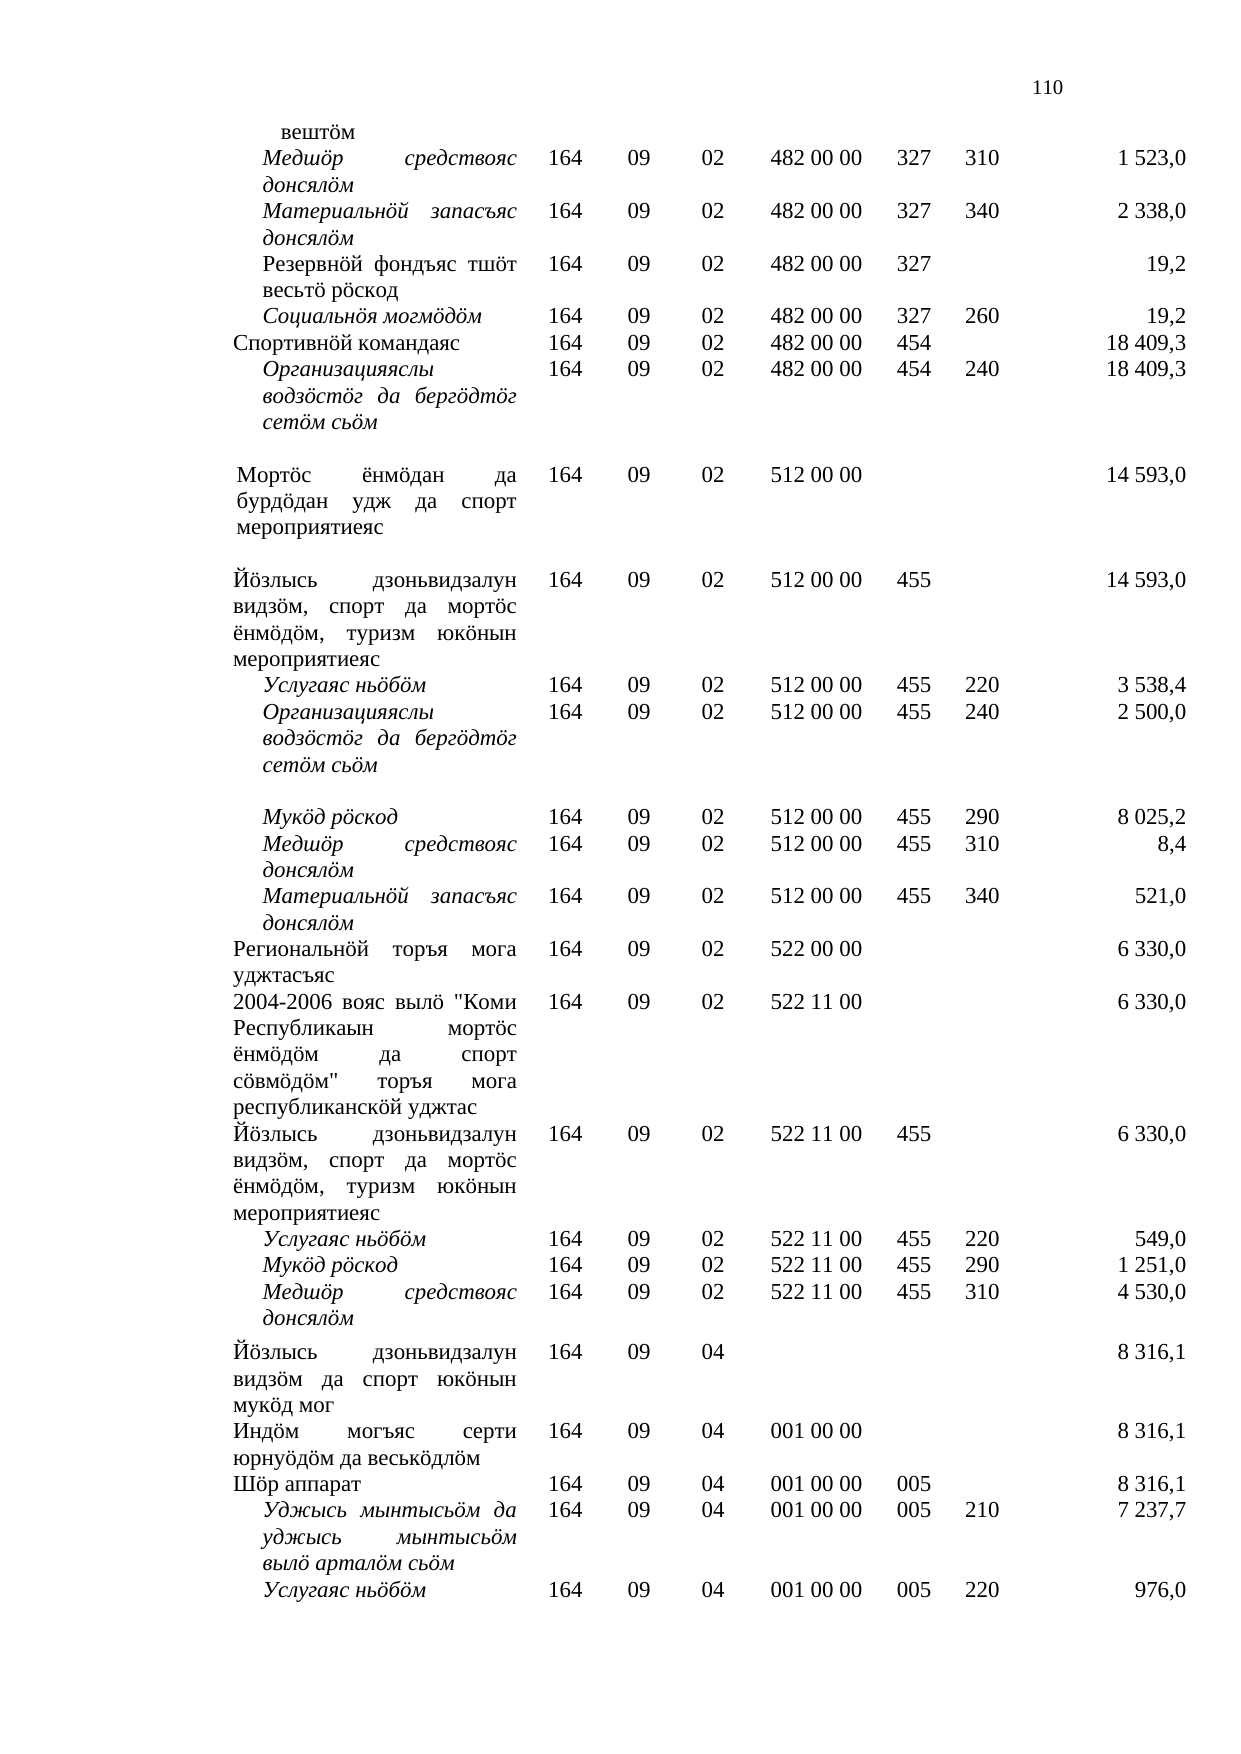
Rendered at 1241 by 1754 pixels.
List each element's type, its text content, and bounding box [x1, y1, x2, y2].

table_cell Услугаяс ньöбöм [222, 1576, 528, 1602]
table_cell 455 [883, 830, 945, 882]
table_cell 09 [602, 197, 676, 250]
table_cell 8 316,1 [1019, 1339, 1197, 1417]
table_cell 8 025,2 [1019, 803, 1197, 830]
table_cell 09 [602, 935, 676, 988]
table_cell 001 00 00 [750, 1497, 882, 1576]
table_cell 09 [602, 1576, 676, 1602]
table_cell 512 00 00 [750, 803, 882, 830]
table_cell 164 [528, 1339, 602, 1417]
table_cell [528, 118, 602, 144]
table_cell 240 [945, 355, 1019, 461]
table_cell Йöзлысь дзоньвидзалун видзöм, спорт да мортöс ёнмöдöм, туризм юкöнын мероприятиеяс [222, 566, 528, 672]
table_cell [750, 1339, 882, 1417]
table_cell Мукöд рöскод [222, 803, 528, 830]
table_cell 02 [676, 250, 750, 303]
table_cell 164 [528, 461, 602, 566]
table_cell 09 [602, 566, 676, 672]
table_cell 3 538,4 [1019, 672, 1197, 698]
table_cell 290 [945, 803, 1019, 830]
table_cell Организацияяслы водзöстöг да бергöдтöг сетöм сьöм [222, 355, 528, 461]
table_cell [1197, 1251, 1240, 1278]
table_cell 164 [528, 329, 602, 355]
table_cell 290 [945, 1251, 1019, 1278]
table_cell 454 [883, 355, 945, 461]
table_cell 7 237,7 [1019, 1497, 1197, 1576]
table_cell [945, 935, 1019, 988]
table_cell 09 [602, 1470, 676, 1497]
table_cell 09 [602, 1339, 676, 1417]
table_cell 09 [602, 698, 676, 803]
table_cell 455 [883, 1225, 945, 1251]
table_cell 09 [602, 1278, 676, 1338]
table_cell 6 330,0 [1019, 988, 1197, 1119]
table_cell 04 [676, 1576, 750, 1602]
table_cell 09 [602, 145, 676, 197]
table_cell 164 [528, 672, 602, 698]
table_cell Материальнöй запасъяс донсялöм [222, 883, 528, 935]
table_cell 164 [528, 1470, 602, 1497]
table_cell 482 00 00 [750, 303, 882, 329]
table_cell 6 330,0 [1019, 935, 1197, 988]
table_cell 04 [676, 1418, 750, 1470]
table_cell [883, 988, 945, 1119]
table_cell 02 [676, 935, 750, 988]
table_cell Организацияяслы водзöстöг да бергöдтöг сетöм сьöм [222, 698, 528, 803]
table_cell [1197, 118, 1240, 144]
table_cell 327 [883, 303, 945, 329]
table_cell [1197, 355, 1240, 461]
table_cell [1197, 1225, 1240, 1251]
table_cell Медшöр средствояс донсялöм [222, 145, 528, 197]
table_cell [1197, 566, 1240, 672]
table_cell 164 [528, 197, 602, 250]
table_cell 310 [945, 830, 1019, 882]
table_cell [1197, 145, 1240, 197]
table_cell 09 [602, 355, 676, 461]
table_cell 164 [528, 1278, 602, 1338]
table_cell 164 [528, 145, 602, 197]
table_cell 8,4 [1019, 830, 1197, 882]
table_cell 02 [676, 1278, 750, 1338]
table_cell 02 [676, 566, 750, 672]
table_cell [1197, 935, 1240, 988]
table_cell 327 [883, 250, 945, 303]
table_cell 240 [945, 698, 1019, 803]
table_cell 02 [676, 303, 750, 329]
table_cell 482 00 00 [750, 250, 882, 303]
table_cell 1 523,0 [1019, 145, 1197, 197]
table_cell 8 316,1 [1019, 1418, 1197, 1470]
table_cell [883, 935, 945, 988]
table_cell 09 [602, 1225, 676, 1251]
table_cell 19,2 [1019, 250, 1197, 303]
table_cell [1197, 1497, 1240, 1576]
table_cell Услугаяс ньöбöм [222, 672, 528, 698]
table_cell [1197, 329, 1240, 355]
table_cell [1197, 830, 1240, 882]
table_cell 522 11 00 [750, 1225, 882, 1251]
table_cell 2004-2006 вояс вылö "Коми Республикаын мортöс ёнмöдöм да спорт сöвмöдöм" торъя мога республиканскöй уджтас [222, 988, 528, 1119]
table_cell [945, 329, 1019, 355]
table_cell 4 530,0 [1019, 1278, 1197, 1338]
table_cell 455 [883, 1120, 945, 1225]
table_cell 164 [528, 1418, 602, 1470]
table_cell Индöм могъяс серти юрнуöдöм да веськöдлöм [222, 1418, 528, 1470]
table_cell [1019, 118, 1197, 144]
table_cell 02 [676, 461, 750, 566]
table_cell 522 11 00 [750, 1120, 882, 1225]
table_cell 02 [676, 988, 750, 1119]
table_cell Йöзлысь дзоньвидзалун видзöм, спорт да мортöс ёнмöдöм, туризм юкöнын мероприятиеяс [222, 1120, 528, 1225]
table_cell 455 [883, 1251, 945, 1278]
table_cell 522 11 00 [750, 1278, 882, 1338]
table_cell 14 593,0 [1019, 566, 1197, 672]
table_cell 164 [528, 250, 602, 303]
table_cell [945, 1418, 1019, 1470]
table_cell 976,0 [1019, 1576, 1197, 1602]
table_cell 19,2 [1019, 303, 1197, 329]
table_cell 02 [676, 803, 750, 830]
table_cell 001 00 00 [750, 1576, 882, 1602]
table_cell 02 [676, 329, 750, 355]
table_cell 512 00 00 [750, 566, 882, 672]
table_cell 164 [528, 1120, 602, 1225]
table_cell [1197, 461, 1240, 566]
table_cell 005 [883, 1497, 945, 1576]
table_cell 005 [883, 1470, 945, 1497]
table_cell 455 [883, 698, 945, 803]
table_cell 6 330,0 [1019, 1120, 1197, 1225]
table_cell 09 [602, 1418, 676, 1470]
table_cell 512 00 00 [750, 461, 882, 566]
table_cell 164 [528, 355, 602, 461]
table_cell [1197, 988, 1240, 1119]
table_cell 164 [528, 830, 602, 882]
table_cell 512 00 00 [750, 698, 882, 803]
table_cell 455 [883, 803, 945, 830]
table_cell 512 00 00 [750, 883, 882, 935]
table_cell 09 [602, 461, 676, 566]
table_cell 327 [883, 145, 945, 197]
table_cell [945, 250, 1019, 303]
table_cell [945, 461, 1019, 566]
table_cell [676, 118, 750, 144]
table_cell 482 00 00 [750, 329, 882, 355]
table_cell 512 00 00 [750, 830, 882, 882]
table_cell 164 [528, 803, 602, 830]
table_cell 482 00 00 [750, 197, 882, 250]
table_cell 02 [676, 672, 750, 698]
table_cell [1197, 883, 1240, 935]
table_cell 09 [602, 250, 676, 303]
table_cell 164 [528, 988, 602, 1119]
table_cell 455 [883, 1278, 945, 1338]
table_cell [945, 118, 1019, 144]
table_cell 522 11 00 [750, 988, 882, 1119]
table_cell [750, 118, 882, 144]
table_cell 522 00 00 [750, 935, 882, 988]
table_cell 454 [883, 329, 945, 355]
table_cell [1197, 1339, 1240, 1417]
table_cell 09 [602, 830, 676, 882]
table_cell 09 [602, 672, 676, 698]
table_cell 2 500,0 [1019, 698, 1197, 803]
table_cell 04 [676, 1470, 750, 1497]
table_cell Услугаяс ньöбöм [222, 1225, 528, 1251]
table_cell 482 00 00 [750, 145, 882, 197]
table_cell 455 [883, 672, 945, 698]
table_cell 02 [676, 883, 750, 935]
table_cell 327 [883, 197, 945, 250]
table_cell Мукöд рöскод [222, 1251, 528, 1278]
table_cell 09 [602, 1251, 676, 1278]
table_cell [945, 1339, 1019, 1417]
table_cell 005 [883, 1576, 945, 1602]
table_cell 18 409,3 [1019, 329, 1197, 355]
table_cell 164 [528, 935, 602, 988]
table_cell [945, 1470, 1019, 1497]
table_cell 09 [602, 883, 676, 935]
table_cell 02 [676, 1120, 750, 1225]
table_cell 02 [676, 698, 750, 803]
table_cell 260 [945, 303, 1019, 329]
table_cell [602, 118, 676, 144]
table_cell 18 409,3 [1019, 355, 1197, 461]
table_cell 14 593,0 [1019, 461, 1197, 566]
table_cell [1197, 1576, 1240, 1602]
table_cell [1197, 1418, 1240, 1470]
table_cell 549,0 [1019, 1225, 1197, 1251]
table_cell 220 [945, 1576, 1019, 1602]
table_cell [883, 461, 945, 566]
table_cell 09 [602, 1497, 676, 1576]
table_cell 09 [602, 303, 676, 329]
table_cell 001 00 00 [750, 1470, 882, 1497]
table_cell 02 [676, 355, 750, 461]
table_cell 04 [676, 1497, 750, 1576]
table_cell [1197, 197, 1240, 250]
table_cell 164 [528, 698, 602, 803]
table_cell 310 [945, 1278, 1019, 1338]
table_cell 455 [883, 566, 945, 672]
table_cell [945, 1120, 1019, 1225]
table_cell [883, 1418, 945, 1470]
table_cell 164 [528, 1225, 602, 1251]
table_cell [1197, 803, 1240, 830]
table_cell Йöзлысь дзоньвидзалун видзöм да спорт юкöнын мукöд мог [222, 1339, 528, 1417]
table_cell [883, 118, 945, 144]
table_cell 2 338,0 [1019, 197, 1197, 250]
table_cell 02 [676, 197, 750, 250]
table_cell [1197, 1120, 1240, 1225]
table_cell Уджысь мынтысьöм да уджысь мынтысьöм вылö арталöм сьöм [222, 1497, 528, 1576]
table_cell [1197, 250, 1240, 303]
table_cell 02 [676, 1251, 750, 1278]
table_cell [945, 566, 1019, 672]
table_cell 164 [528, 1251, 602, 1278]
table_cell 521,0 [1019, 883, 1197, 935]
table_cell 340 [945, 883, 1019, 935]
table_cell 310 [945, 145, 1019, 197]
table_cell 001 00 00 [750, 1418, 882, 1470]
table_cell [1197, 1470, 1240, 1497]
table_cell [945, 988, 1019, 1119]
table_cell 210 [945, 1497, 1019, 1576]
table_cell Резервнöй фондъяс тшöт весьтö рöскод [222, 250, 528, 303]
table_cell вештöм [222, 118, 528, 144]
table_cell [1197, 303, 1240, 329]
table_cell 09 [602, 988, 676, 1119]
table_cell Материальнöй запасъяс донсялöм [222, 197, 528, 250]
table_cell 02 [676, 145, 750, 197]
table_cell [1197, 698, 1240, 803]
table_cell 164 [528, 1497, 602, 1576]
table_cell Шöр аппарат [222, 1470, 528, 1497]
table_cell 220 [945, 1225, 1019, 1251]
table_cell 02 [676, 830, 750, 882]
table_cell Социальнöя могмöдöм [222, 303, 528, 329]
table_cell [1197, 672, 1240, 698]
table_cell 522 11 00 [750, 1251, 882, 1278]
table_cell Медшöр средствояс донсялöм [222, 830, 528, 882]
table_cell 482 00 00 [750, 355, 882, 461]
table_cell 1 251,0 [1019, 1251, 1197, 1278]
table_cell 04 [676, 1339, 750, 1417]
table_cell [883, 1339, 945, 1417]
table_cell 164 [528, 303, 602, 329]
table_cell 09 [602, 1120, 676, 1225]
table_cell [1197, 1278, 1240, 1338]
table_cell 02 [676, 1225, 750, 1251]
table_cell Спортивнöй командаяс [222, 329, 528, 355]
table_cell 220 [945, 672, 1019, 698]
table_cell 340 [945, 197, 1019, 250]
table_cell Медшöр средствояс донсялöм [222, 1278, 528, 1338]
table_cell 512 00 00 [750, 672, 882, 698]
table_cell 8 316,1 [1019, 1470, 1197, 1497]
table_cell Региональнöй торъя мога уджтасъяс [222, 935, 528, 988]
table_cell 164 [528, 566, 602, 672]
table_cell 164 [528, 1576, 602, 1602]
table_cell 455 [883, 883, 945, 935]
table_cell 09 [602, 803, 676, 830]
table_cell 09 [602, 329, 676, 355]
table_cell Мортöс ёнмöдан да бурдöдан удж да спорт мероприятиеяс [222, 461, 528, 566]
table_cell 164 [528, 883, 602, 935]
